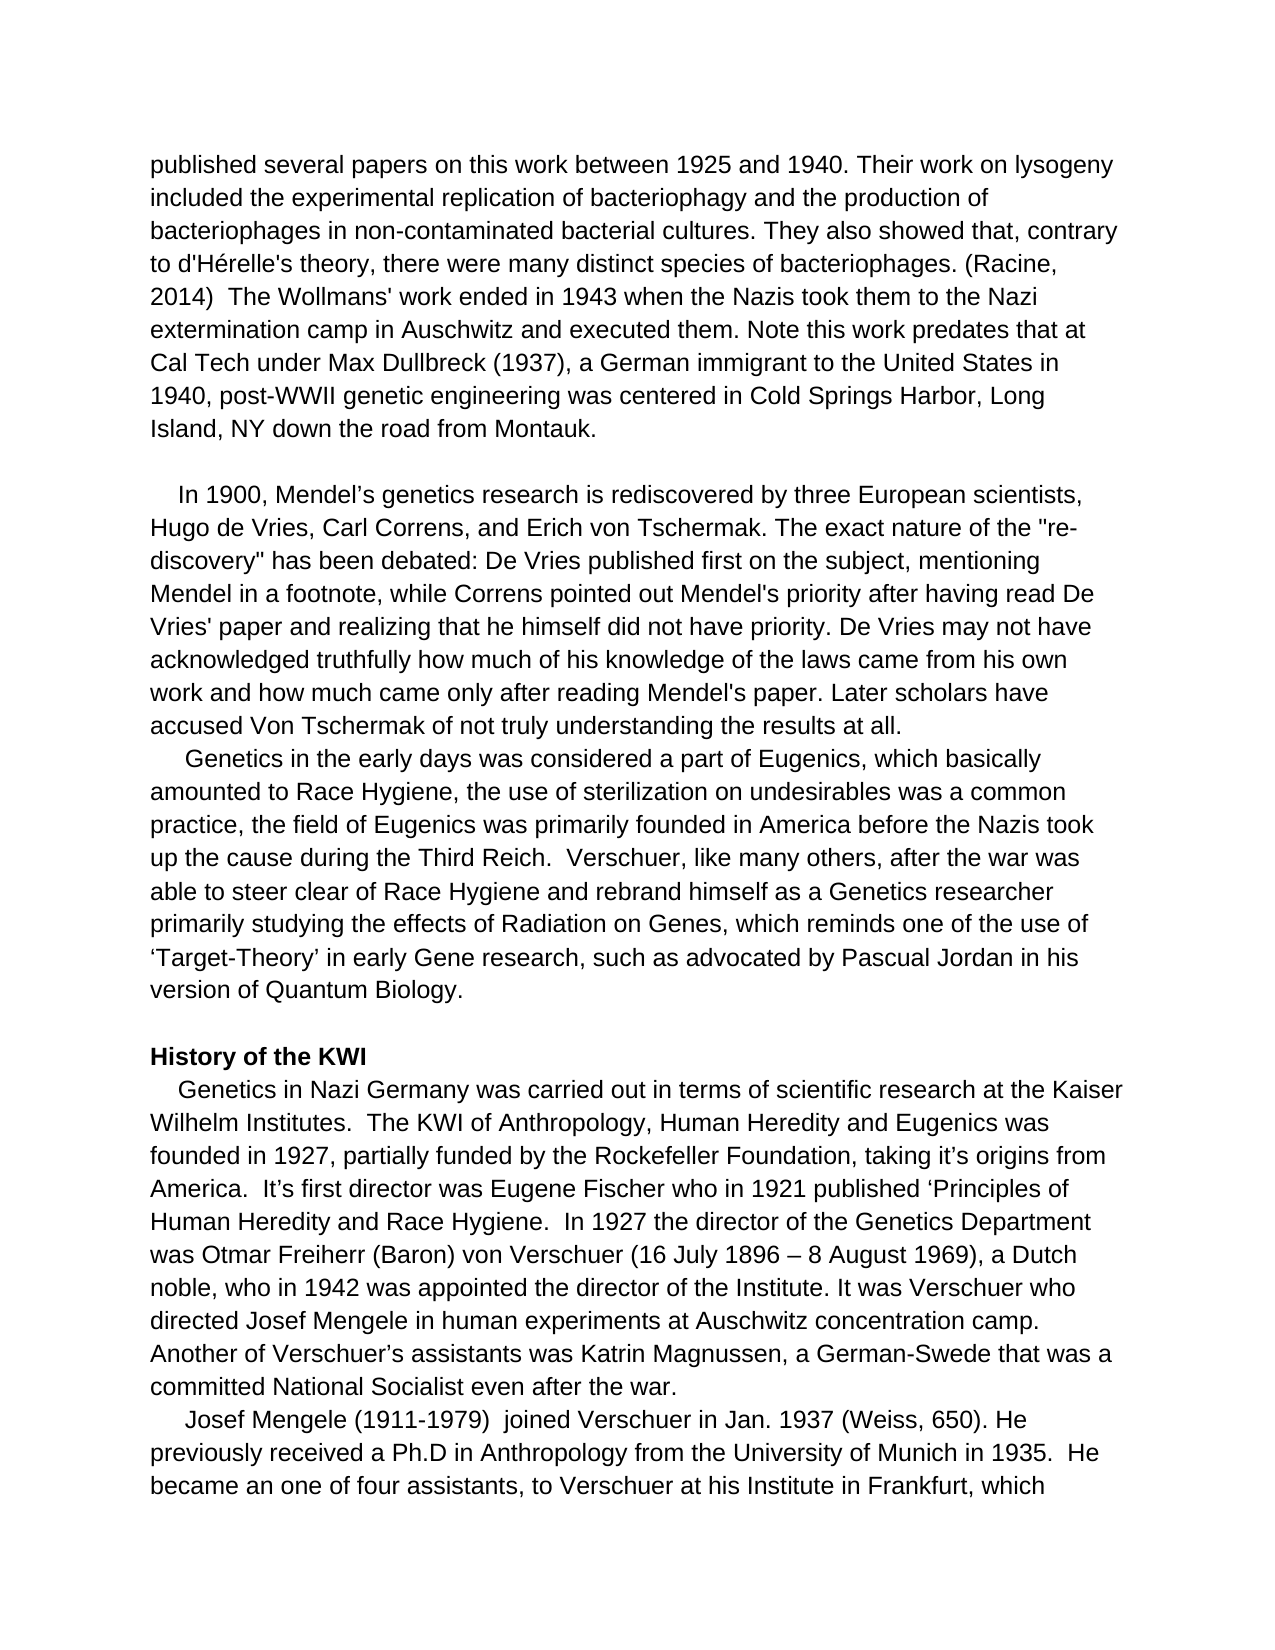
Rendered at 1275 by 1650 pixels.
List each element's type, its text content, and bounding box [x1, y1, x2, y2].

text Josef Mengele (1911-1979) joined Verschuer in Jan. 1937 (Weiss, 650). He previously received a Ph.D in Anthropology from the University of Munich in 1935. He became an one of four assistants, to Verschuer at his Institute in Frankfurt, which [150, 1405, 1125, 1499]
text Genetics in the early days was considered a part of Eugenics, which basically amounted to Race Hygiene, the use of sterilization on undesirables was a common practice, the field of Eugenics was primarily founded in America before the Nazis took up the cause during the Third Reich. Verschuer, like many others, after the war was able to steer clear of Race Hygiene and rebrand himself as a Genetics researcher primarily studying the effects of Radiation on Genes, which reminds one of the use of ‘Target-Theory’ in early Gene research, such as advocated by Pascual Jordan in his version of Quantum Biology. [150, 744, 1125, 1004]
text History of the KWI [150, 1042, 1125, 1070]
text published several papers on this work between 1925 and 1940. Their work on lysogeny included the experimental replication of bacteriophagy and the production of bacteriophages in non-contaminated bacterial cultures. They also showed that, contrary to d'Hérelle's theory, there were many distinct species of bacteriophages. (Racine, 2014) The Wollmans' work ended in 1943 when the Nazis took them to the Nazi extermination camp in Auschwitz and executed them. Note this work predates that at Cal Tech under Max Dullbreck (1937), a German immigrant to the United States in 1940, post-WWII genetic engineering was centered in Cold Springs Harbor, Long Island, NY down the road from Montauk. In 1900, Mendel’s genetics research is rediscovered by three European scientists, Hugo de Vries, Carl Correns, and Erich von Tschermak. The exact nature of the "re-discovery" has been debated: De Vries published first on the subject, mentioning Mendel in a footnote, while Correns pointed out Mendel's priority after having read De Vries' paper and realizing that he himself did not have priority. De Vries may not have acknowledged truthfully how much of his knowledge of the laws came from his own work and how much came only after reading Mendel's paper. Later scholars have accused Von Tschermak of not truly understanding the results at all. [150, 150, 1125, 740]
text Genetics in Nazi Germany was carried out in terms of scientific research at the Kaiser Wilhelm Institutes. The KWI of Anthropology, Human Heredity and Eugenics was founded in 1927, partially funded by the Rockefeller Foundation, taking it’s origins from America. It’s first director was Eugene Fischer who in 1921 published ‘Principles of Human Heredity and Race Hygiene. In 1927 the director of the Genetics Department was Otmar Freiherr (Baron) von Verschuer (16 July 1896 – 8 August 1969), a Dutch noble, who in 1942 was appointed the director of the Institute. It was Verschuer who directed Josef Mengele in human experiments at Auschwitz concentration camp. Another of Verschuer’s assistants was Katrin Magnussen, a German-Swede that was a committed National Socialist even after the war. [150, 1074, 1125, 1401]
